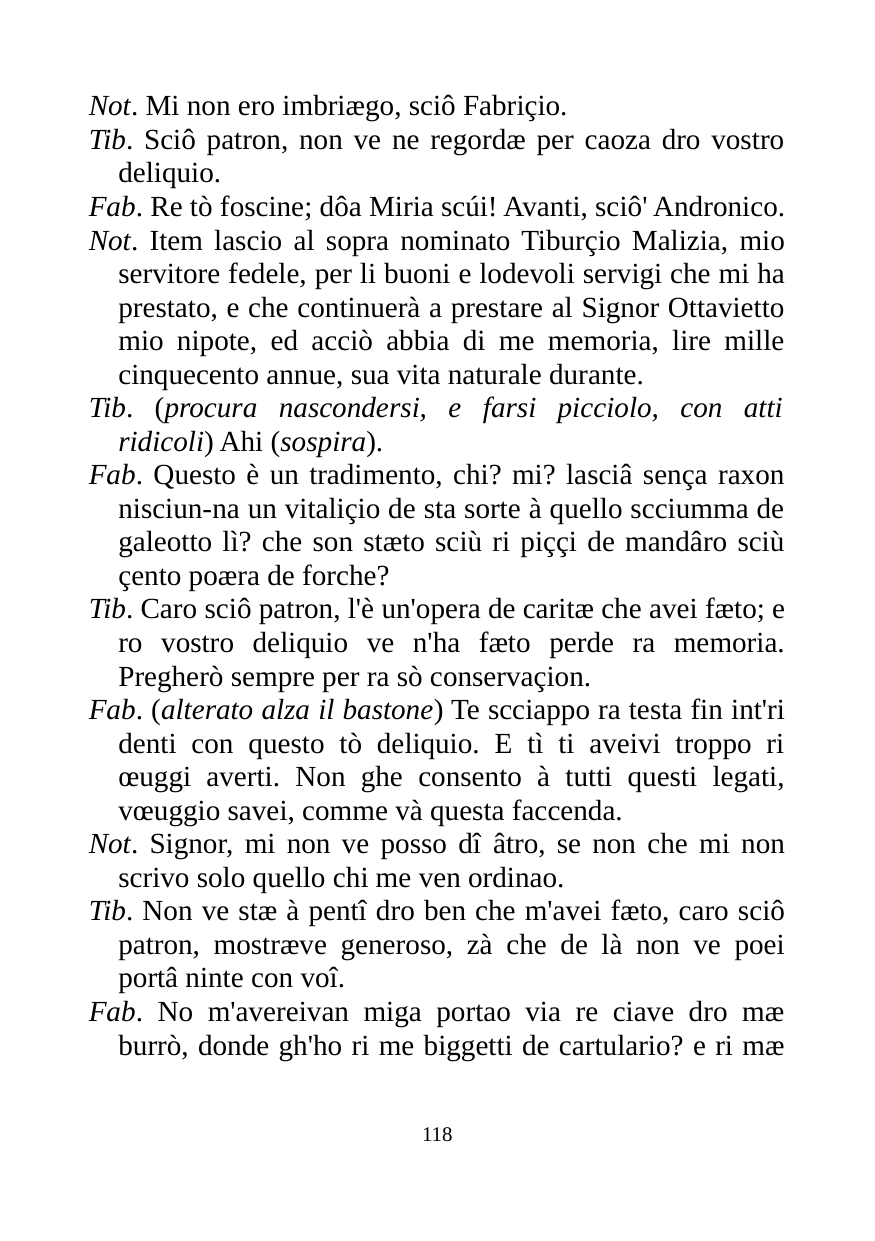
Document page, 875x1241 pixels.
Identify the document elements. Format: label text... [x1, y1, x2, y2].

text Tib. Caro sciô patron, l'è un'opera de caritæ che avei fæto; e ro vostro deliquio ve n'ha fæto perde ra memoria. Pregherò sempre per ra sò conservaçion. [88, 592, 786, 692]
text Fab. Questo è un tradimento, chi? mi? lasciâ sença raxon nisciun-na un vitaliçio de sta sorte à quello scciumma de galeotto lì? che son stæto sciù ri piççi de mandâro sciù çento poæra de forche? [88, 457, 786, 592]
text Not. Signor, mi non ve posso dî âtro, se non che mi non scrivo solo quello chi me ven ordinao. [88, 826, 786, 893]
text Fab. (alterato alza il bastone) Te scciappo ra testa fin int'ri denti con questo tò deliquio. E tì ti aveivi troppo ri œuggi averti. Non ghe consento à tutti questi legati, vœuggio savei, comme và questa faccenda. [88, 692, 786, 826]
text Tib. Sciô patron, non ve ne regordæ per caoza dro vostro deliquio. [88, 122, 786, 189]
text Fab. Re tò foscine; dôa Miria scúi! Avanti, sciô' Andronico. [88, 189, 786, 223]
text Fab. No m'avereivan miga portao via re ciave dro mæ burrò, donde gh'ho ri me biggetti de cartulario? e ri mæ [88, 994, 786, 1061]
text Tib. (procura nascondersi, e farsi picciolo, con atti ridicoli) Ahi (sospira). [88, 390, 786, 457]
text Tib. Non ve stæ à pentî dro ben che m'avei fæto, caro sciô patron, mostræve generoso, zà che de là non ve poei portâ ninte con voî. [88, 893, 786, 994]
text Not. Item lascio al sopra nominato Tiburçio Malizia, mio servitore fedele, per li buoni e lodevoli servigi che mi ha prestato, e che continuerà a prestare al Signor Ottavietto mio nipote, ed acciò abbia di me memoria, lire mille cinquecento annue, sua vita naturale durante. [88, 223, 786, 390]
text Not. Mi non ero imbriægo, sciô Fabriçio. [88, 88, 786, 122]
